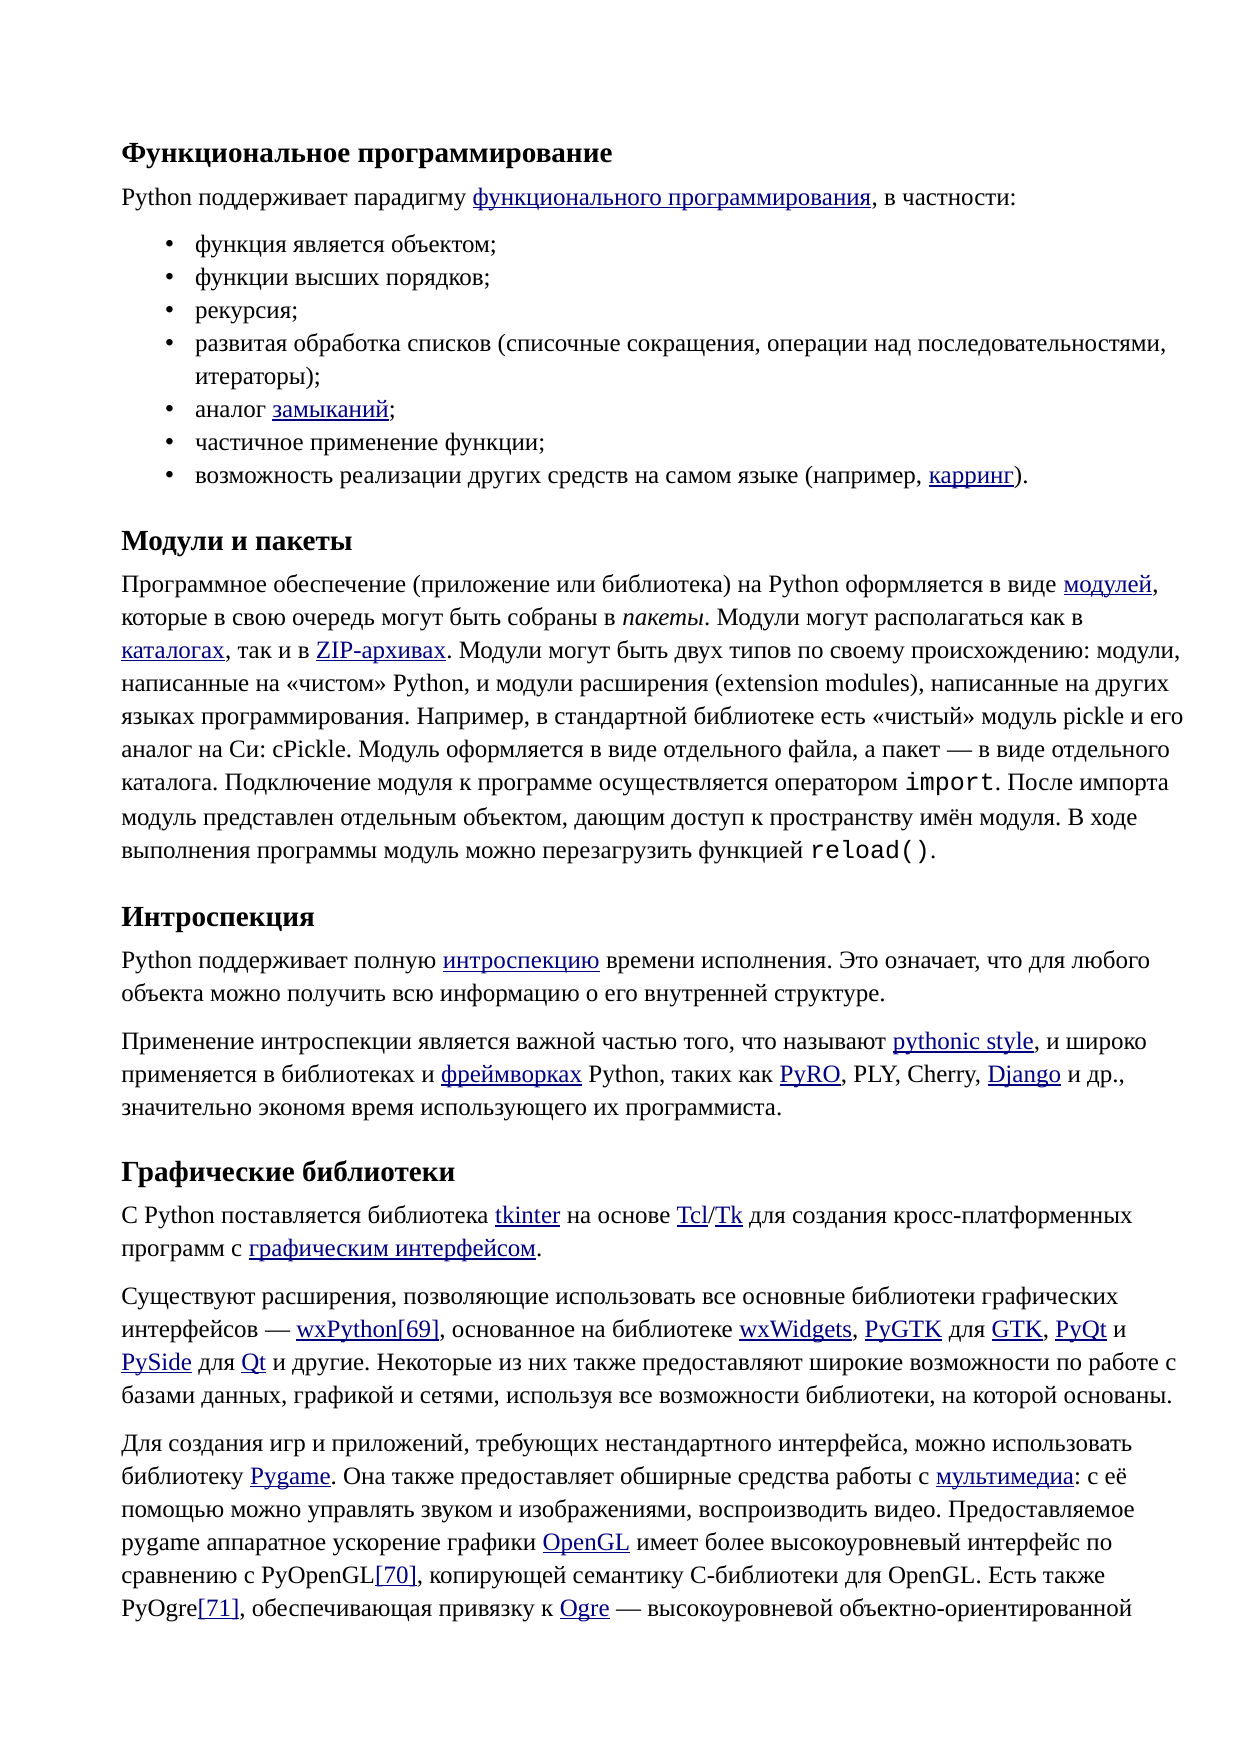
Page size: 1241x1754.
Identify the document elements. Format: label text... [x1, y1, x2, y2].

table_header Функциональное программирование Python поддерживает парадигму функционального программирования, в частности: функция является объектом; функции высших порядков; рекурсия; развитая обработка списков (списочные сокращения, операции над последовательностями, итераторы); аналог замыканий; частичное применение функции; возможность реализации других средств на самом языке (например, карринг). Модули и пакеты Программное обеспечение (приложение или библиотека) на Python оформляется в виде модулей, которые в свою очередь могут быть собраны в пакеты. Модули могут располагаться как в каталогах, так и в ZIP-архивах. Модули могут быть двух типов по своему происхождению: модули, написанные на «чистом» Python, и модули расширения (extension modules), написанные на других языках программирования. Например, в стандартной библиотеке есть «чистый» модуль pickle и его аналог на Си: cPickle. Модуль оформляется в виде отдельного файла, а пакет — в виде отдельного каталога. Подключение модуля к программе осуществляется оператором import. После импорта модуль представлен отдельным объектом, дающим доступ к пространству имён модуля. В ходе выполнения программы модуль можно перезагрузить функцией reload(). Интроспекция Python поддерживает полную интроспекцию времени исполнения. Это означает, что для любого объекта можно получить всю информацию о его внутренней структуре. Применение интроспекции является важной частью того, что называют pythonic style, и широко применяется в библиотеках и фреймворках Python, таких как PyRO, PLY, Cherry, Django и др., значительно экономя время использующего их программиста. Графические библиотеки С Python поставляется библиотека tkinter на основе Tcl/Tk для создания кросс-платформенных программ с графическим интерфейсом. Существуют расширения, позволяющие использовать все основные библиотеки графических интерфейсов — wxPython[69], основанное на библиотеке wxWidgets, PyGTK для GTK, PyQt и PySide для Qt и другие. Некоторые из них также предоставляют широкие возможности по работе с базами данных, графикой и сетями, используя все возможности библиотеки, на которой основаны. Для создания игр и приложений, требующих нестандартного интерфейса, можно использовать библиотеку Pygame. Она также предоставляет обширные средства работы с мультимедиа: с её помощью можно управлять звуком и изображениями, воспроизводить видео. Предоставляемое pygame аппаратное ускорение графики OpenGL имеет более высокоуровневый интерфейс по сравнению с PyOpenGL[70], копирующей семантику С-библиотеки для OpenGL. Есть также PyOgre[71], обеспечивающая привязку к Ogre — высокоуровневой объектно-ориентированной [118, 118, 1199, 1624]
